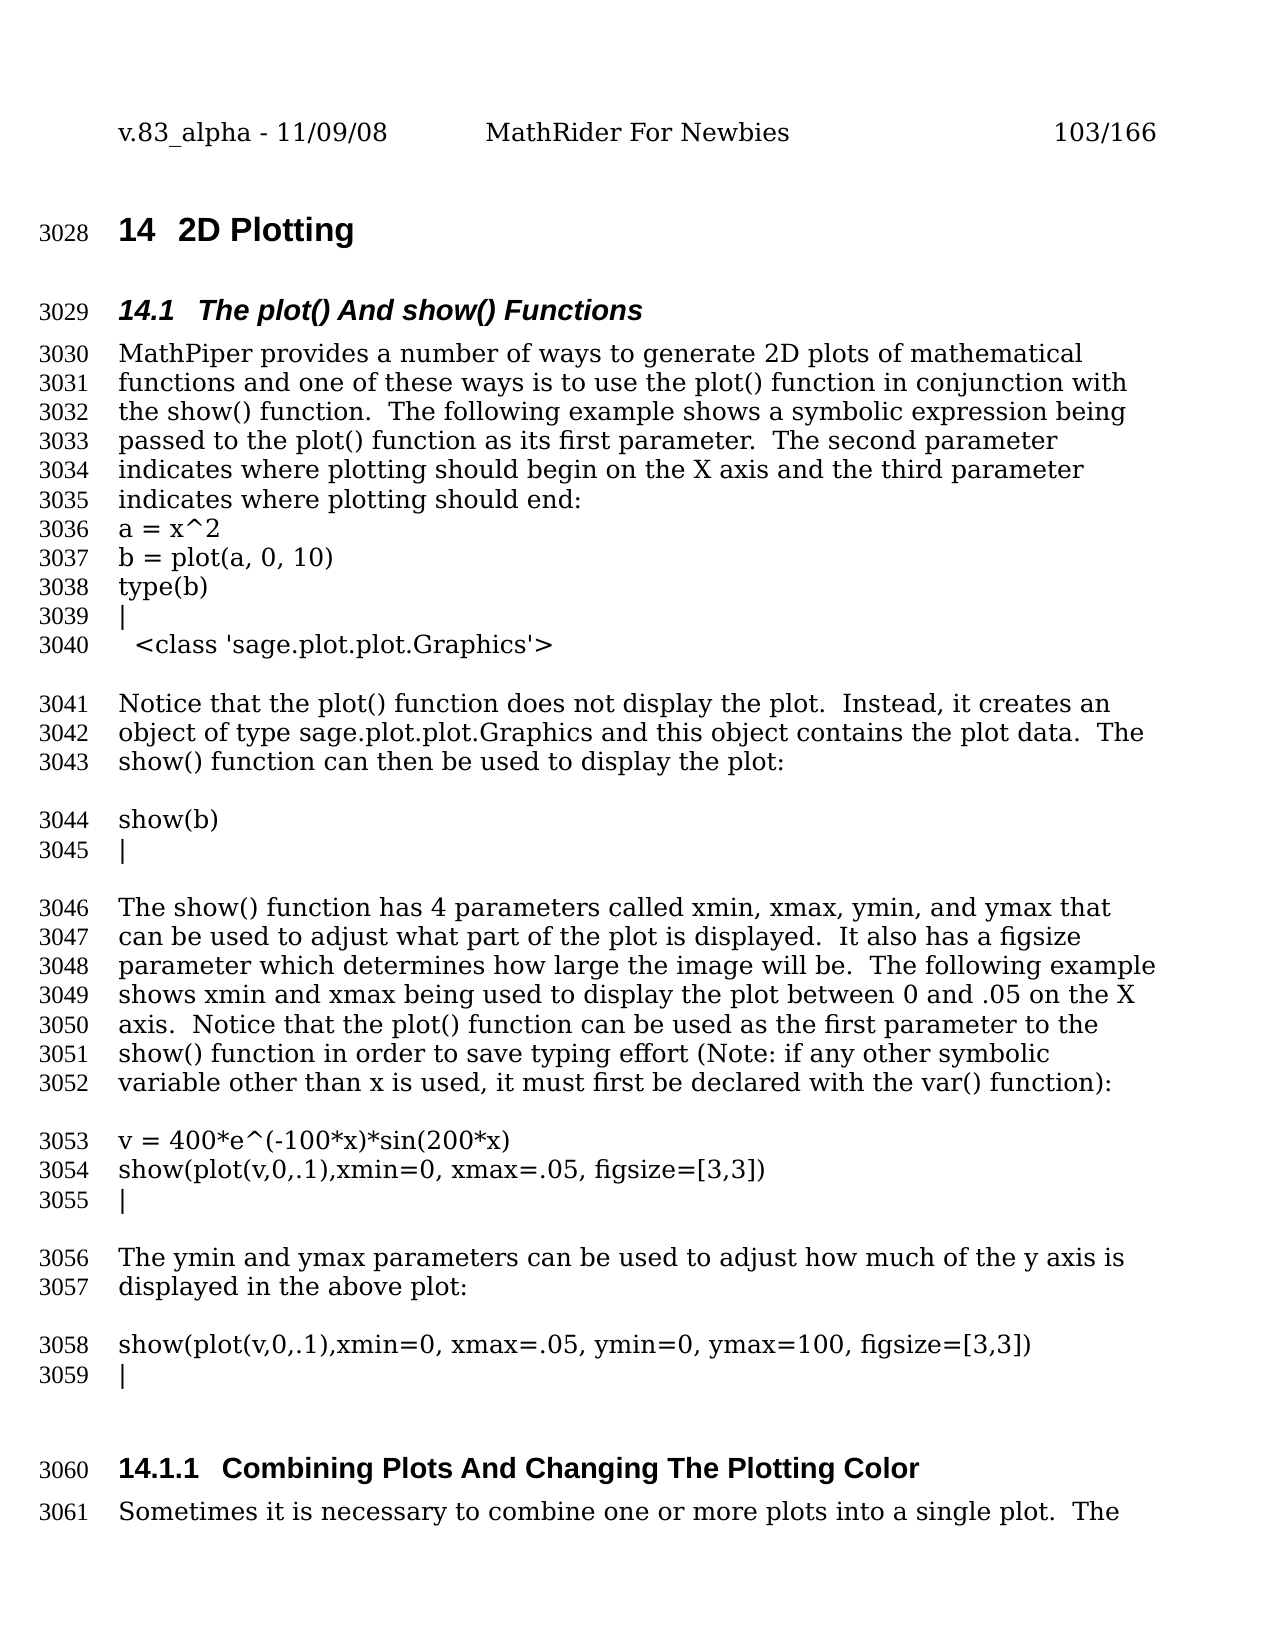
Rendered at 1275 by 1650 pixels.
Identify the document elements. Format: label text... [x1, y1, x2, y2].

text b = plot(a, 0, 10) [118, 543, 1157, 572]
subtitle 2D Plotting [118, 210, 1157, 248]
text v = 400*e^(-100*x)*sin(200*x) [118, 1126, 1157, 1156]
text MathPiper provides a number of ways to generate 2D plots of mathematical functions and one of these ways is to use the plot() function in conjunction with the show() function. The following example shows a symbolic expression being passed to the plot() function as its first parameter. The second parameter indicates where plotting should begin on the X axis and the third parameter indicates where plotting should end: [118, 339, 1157, 514]
text <class 'sage.plot.plot.Graphics'> [118, 631, 1157, 660]
text type(b) [118, 572, 1157, 601]
text Notice that the plot() function does not display the plot. Instead, it creates an object of type sage.plot.plot.Graphics and this object contains the plot data. The show() function can then be used to display the plot: [118, 689, 1157, 776]
text | [118, 835, 1157, 864]
text show(plot(v,0,.1),xmin=0, xmax=.05, figsize=[3,3]) [118, 1156, 1157, 1185]
text Sometimes it is necessary to combine one or more plots into a single plot. The [118, 1497, 1157, 1526]
text | [118, 1185, 1157, 1214]
text The ymin and ymax parameters can be used to adjust how much of the y axis is displayed in the above plot: [118, 1243, 1157, 1301]
subtitle The plot() And show() Functions [118, 293, 1157, 327]
text | [118, 1360, 1157, 1389]
text | [118, 601, 1157, 631]
text show(plot(v,0,.1),xmin=0, xmax=.05, ymin=0, ymax=100, figsize=[3,3]) [118, 1331, 1157, 1360]
subtitle Combining Plots And Changing The Plotting Color [118, 1451, 1157, 1485]
text a = x^2 [118, 514, 1157, 543]
text The show() function has 4 parameters called xmin, xmax, ymin, and ymax that can be used to adjust what part of the plot is displayed. It also has a figsize parameter which determines how large the image will be. The following example shows xmin and xmax being used to display the plot between 0 and .05 on the X axis. Notice that the plot() function can be used as the first parameter to the show() function in order to save typing effort (Note: if any other symbolic variable other than x is used, it must first be declared with the var() function): [118, 893, 1157, 1097]
text show(b) [118, 806, 1157, 835]
